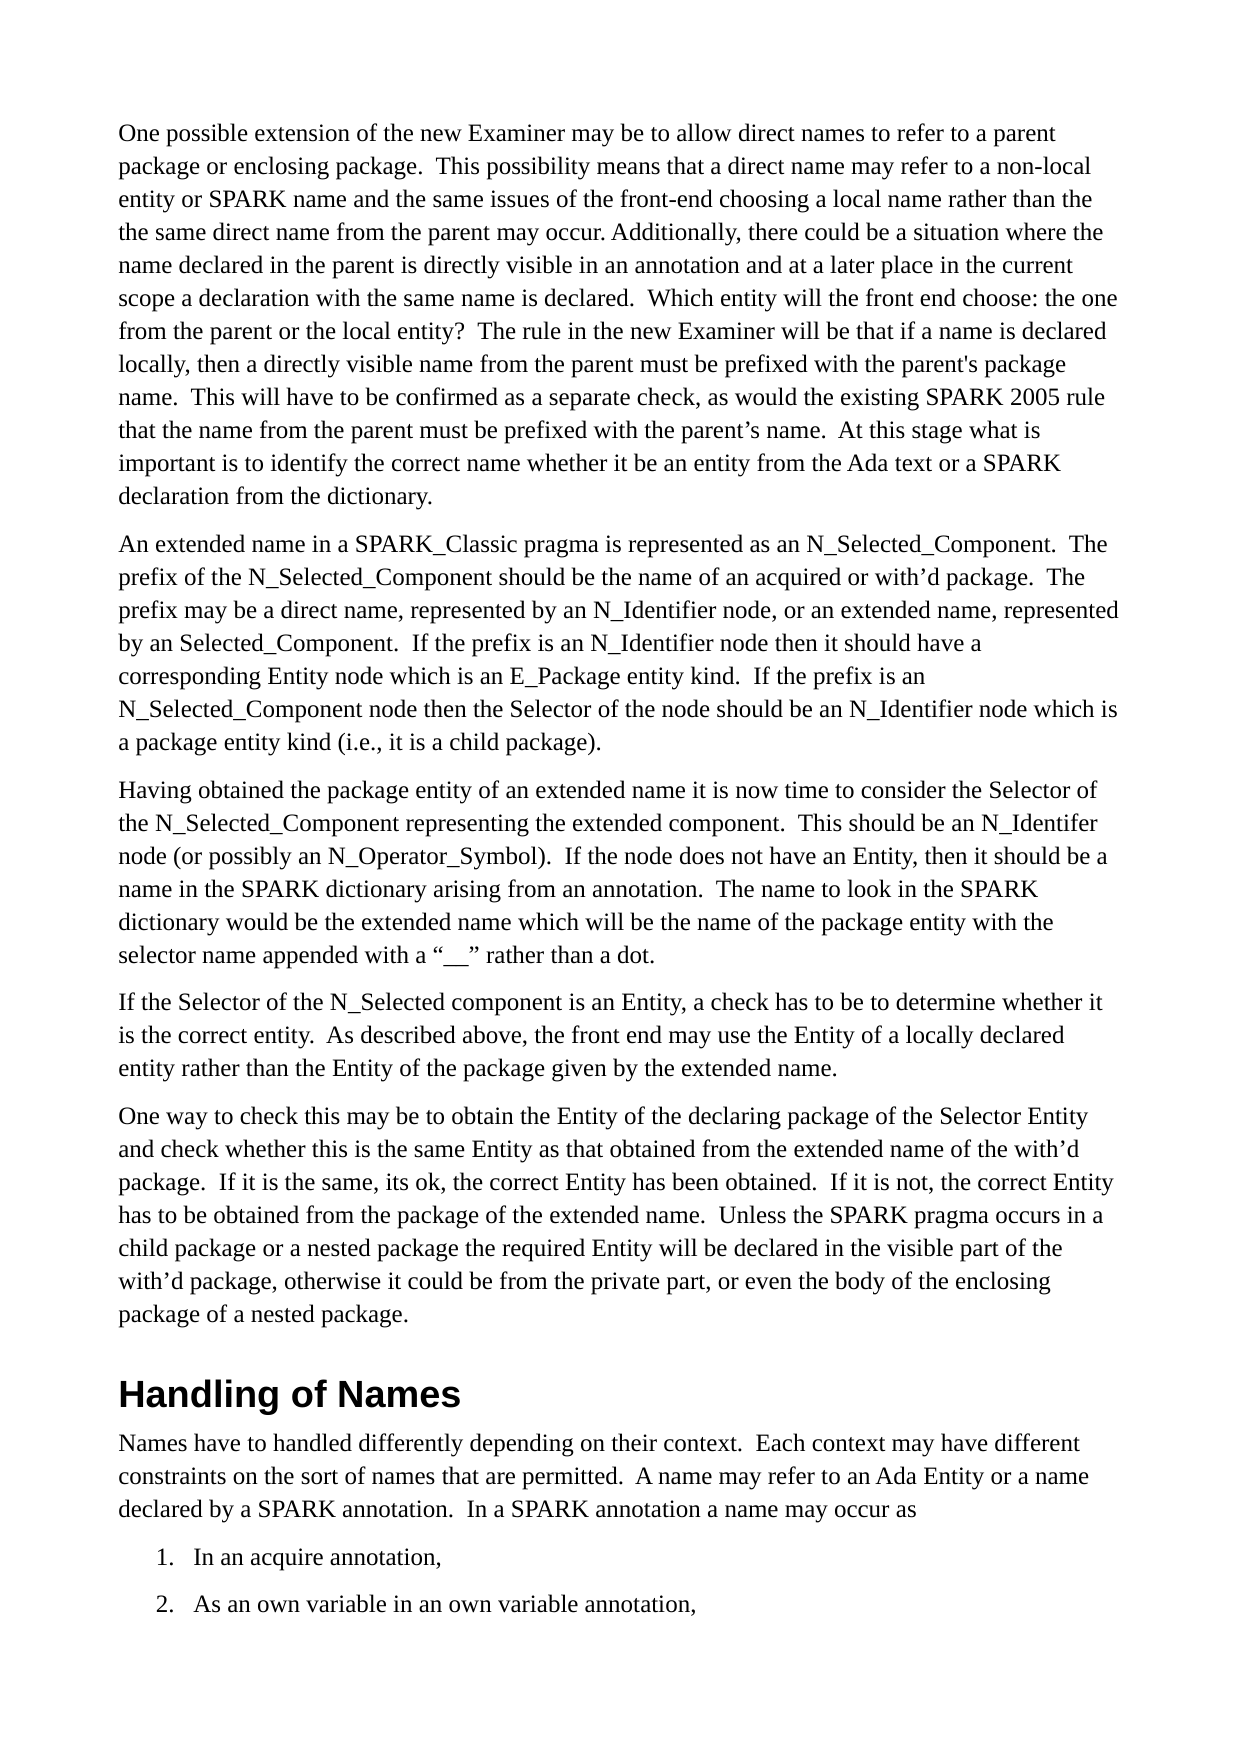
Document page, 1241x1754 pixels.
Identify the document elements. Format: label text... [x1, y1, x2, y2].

text Having obtained the package entity of an extended name it is now time to consider the Selector of the N_Selected_Component representing the extended component. This should be an N_Identifer node (or possibly an N_Operator_Symbol). If the node does not have an Entity, then it should be a name in the SPARK dictionary arising from an annotation. The name to look in the SPARK dictionary would be the extended name which will be the name of the package entity with the selector name appended with a “__” rather than a dot. [118, 775, 1122, 968]
list In an acquire annotation, [156, 1542, 1122, 1570]
text Names have to handled differently depending on their context. Each context may have different constraints on the sort of names that are permitted. A name may refer to an Ada Entity or a name declared by a SPARK annotation. In a SPARK annotation a name may occur as [118, 1428, 1122, 1523]
text An extended name in a SPARK_Classic pragma is represented as an N_Selected_Component. The prefix of the N_Selected_Component should be the name of an acquired or with’d package. The prefix may be a direct name, represented by an N_Identifier node, or an extended name, represented by an Selected_Component. If the prefix is an N_Identifier node then it should have a corresponding Entity node which is an E_Package entity kind. If the prefix is an N_Selected_Component node then the Selector of the node should be an N_Identifier node which is a package entity kind (i.e., it is a child package). [118, 529, 1122, 756]
subtitle Handling of Names [118, 1372, 1122, 1415]
text One way to check this may be to obtain the Entity of the declaring package of the Selector Entity and check whether this is the same Entity as that obtained from the extended name of the with’d package. If it is the same, its ok, the correct Entity has been obtained. If it is not, the correct Entity has to be obtained from the package of the extended name. Unless the SPARK pragma occurs in a child package or a nested package the required Entity will be declared in the visible part of the with’d package, otherwise it could be from the private part, or even the body of the enclosing package of a nested package. [118, 1101, 1122, 1328]
list As an own variable in an own variable annotation, [156, 1589, 1122, 1618]
text One possible extension of the new Examiner may be to allow direct names to refer to a parent package or enclosing package. This possibility means that a direct name may refer to a non-local entity or SPARK name and the same issues of the front-end choosing a local name rather than the the same direct name from the parent may occur. Additionally, there could be a situation where the name declared in the parent is directly visible in an annotation and at a later place in the current scope a declaration with the same name is declared. Which entity will the front end choose: the one from the parent or the local entity? The rule in the new Examiner will be that if a name is declared locally, then a directly visible name from the parent must be prefixed with the parent's package name. This will have to be confirmed as a separate check, as would the existing SPARK 2005 rule that the name from the parent must be prefixed with the parent’s name. At this stage what is important is to identify the correct name whether it be an entity from the Ada text or a SPARK declaration from the dictionary. [118, 118, 1122, 510]
text If the Selector of the N_Selected component is an Entity, a check has to be to determine whether it is the correct entity. As described above, the front end may use the Entity of a locally declared entity rather than the Entity of the package given by the extended name. [118, 987, 1122, 1082]
